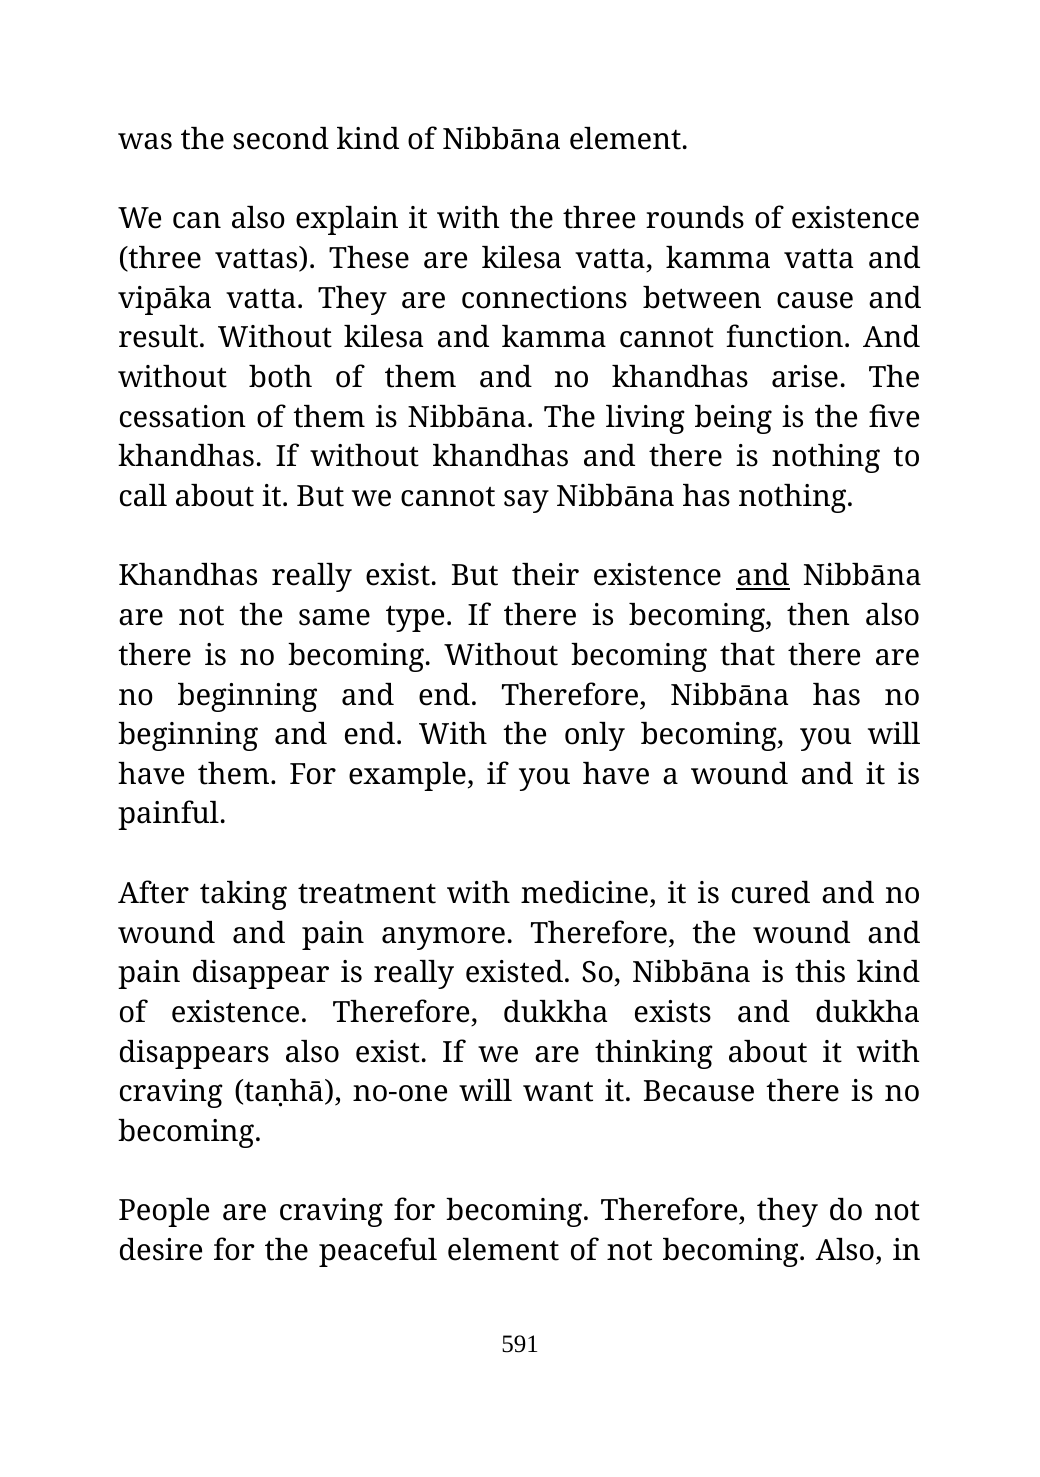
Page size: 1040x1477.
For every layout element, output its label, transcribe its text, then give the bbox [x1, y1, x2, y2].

text was the second kind of Nibbāna element. We can also explain it with the three rounds of existence (three vattas). These are kilesa vatta, kamma vatta and vipāka vatta. They are connections between cause and result. Without kilesa and kamma cannot function. And without both of them and no khandhas arise. The cessation of them is Nibbāna. The living being is the five khandhas. If without khandhas and there is nothing to call about it. But we cannot say Nibbāna has nothing. Khandhas really exist. But their existence and Nibbāna are not the same type. If there is becoming, then also there is no becoming. Without becoming that there are no beginning and end. Therefore, Nibbāna has no beginning and end. With the only becoming, you will have them. For example, if you have a wound and it is painful. After taking treatment with medicine, it is cured and no wound and pain anymore. Therefore, the wound and pain disappear is really existed. So, Nibbāna is this kind of existence. Therefore, dukkha exists and dukkha disappears also exist. If we are thinking about it with craving (taṇhā), no-one will want it. Because there is no becoming. People are craving for becoming. Therefore, they do not desire for the peaceful element of not becoming. Also, in [118, 118, 922, 1269]
